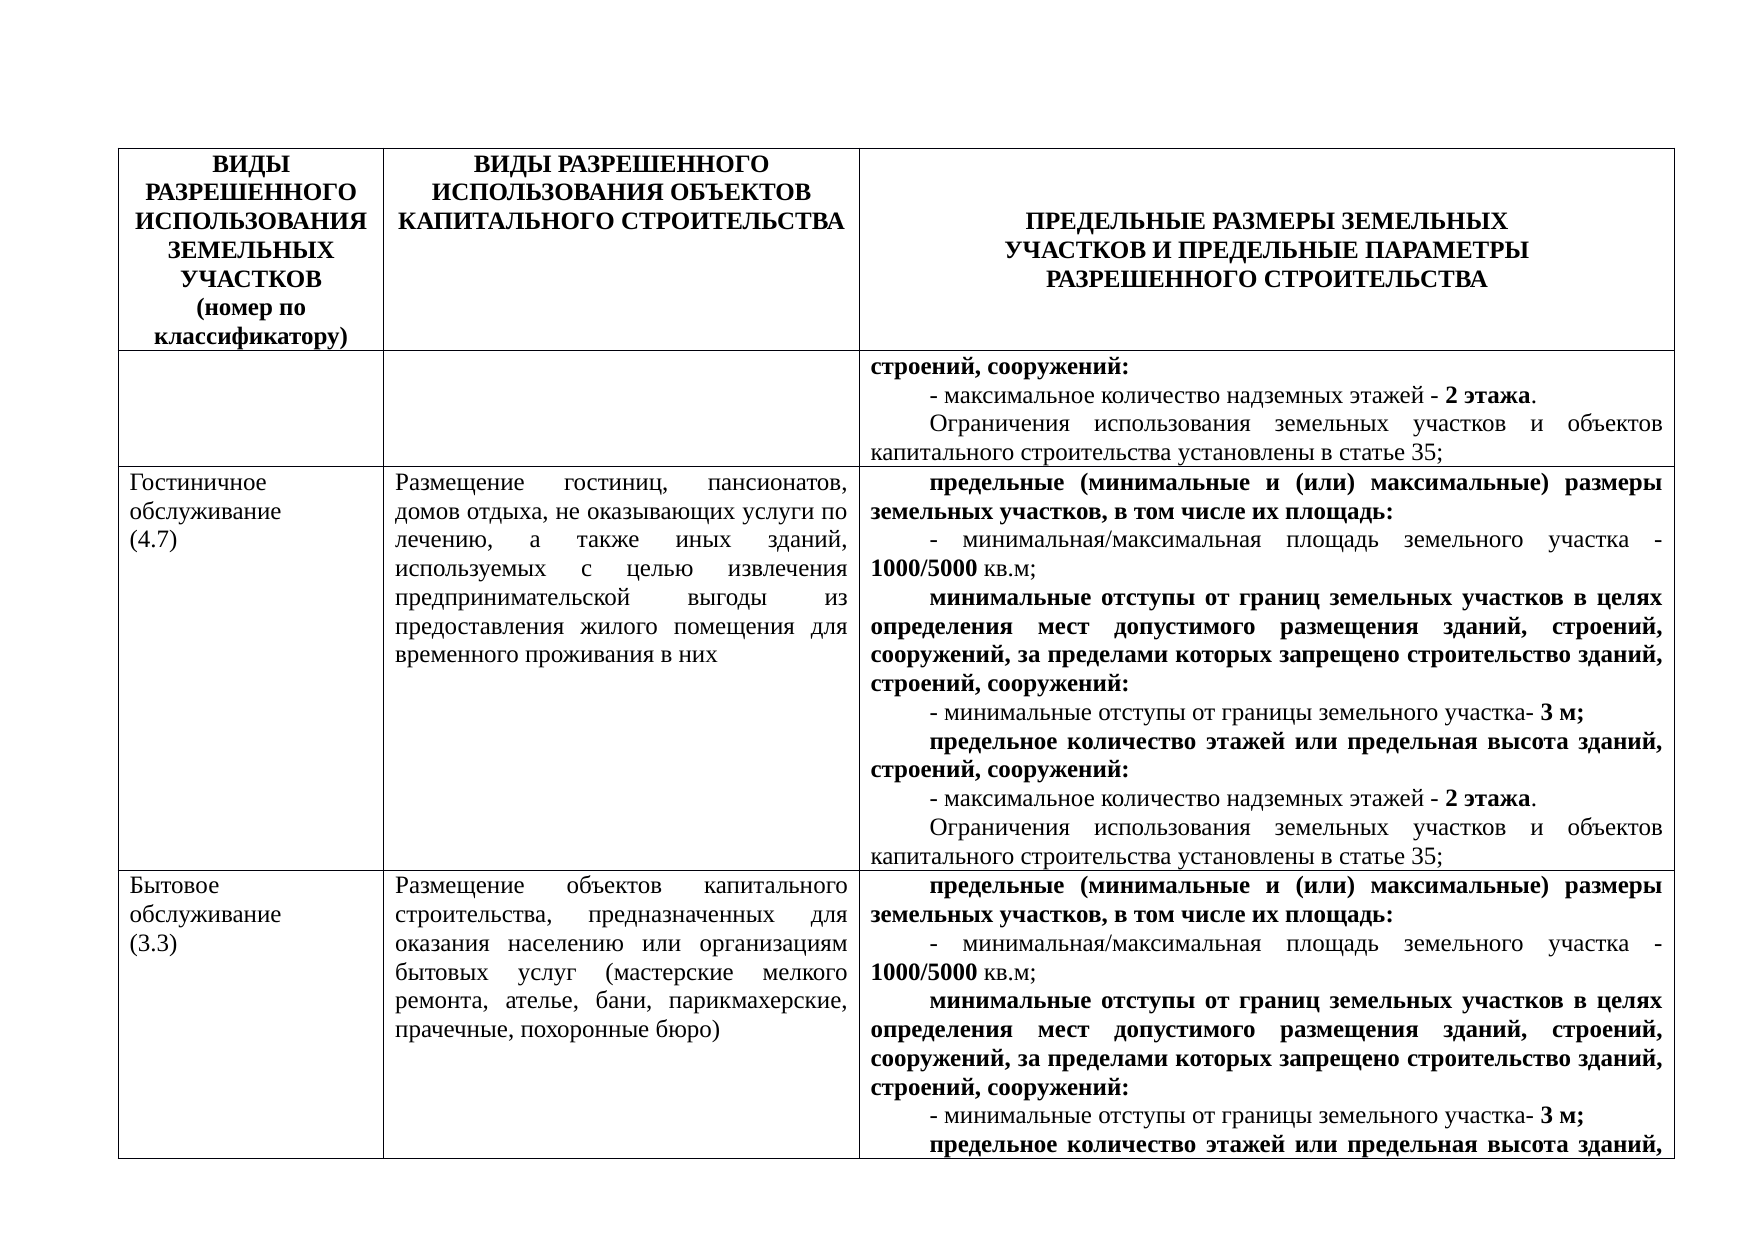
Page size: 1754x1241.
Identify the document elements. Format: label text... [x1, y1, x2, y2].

table_cell [384, 351, 859, 466]
table_cell предельные (минимальные и (или) максимальные) размеры земельных участков, в том числе их площадь: - минимальная/максимальная площадь земельного участка - 1000/5000 кв.м; минимальные отступы от границ земельных участков в целях определения мест допустимого размещения зданий, строений, сооружений, за пределами которых запрещено строительство зданий, строений, сооружений: - минимальные отступы от границы земельного участка- 3 м; предельное количество этажей или предельная высота зданий, строений, сооружений: - максимальное количество надземных этажей - 2 этажа. Ограничения использования земельных участков и объектов капитального строительства установлены в статье 35; [860, 467, 1674, 869]
table_header ВИДЫ РАЗРЕШЕННОГО ИСПОЛЬЗОВАНИЯ ОБЪЕКТОВ КАПИТАЛЬНОГО СТРОИТЕЛЬСТВА [384, 149, 859, 350]
table_cell [119, 351, 383, 466]
table_cell предельные (минимальные и (или) максимальные) размеры земельных участков, в том числе их площадь: - минимальная/максимальная площадь земельного участка - 1000/5000 кв.м; минимальные отступы от границ земельных участков в целях определения мест допустимого размещения зданий, строений, сооружений, за пределами которых запрещено строительство зданий, строений, сооружений: - минимальные отступы от границы земельного участка- 3 м; предельное количество этажей или предельная высота зданий, [860, 871, 1674, 1158]
table_header ВИДЫ РАЗРЕШЕННОГО ИСПОЛЬЗОВАНИЯ ЗЕМЕЛЬНЫХ УЧАСТКОВ (номер по классификатору) [119, 149, 383, 350]
table_header ПРЕДЕЛЬНЫЕ РАЗМЕРЫ ЗЕМЕЛЬНЫХ УЧАСТКОВ И ПРЕДЕЛЬНЫЕ ПАРАМЕТРЫ РАЗРЕШЕННОГО СТРОИТЕЛЬСТВА [860, 149, 1674, 350]
table_cell Размещение объектов капитального строительства, предназначенных для оказания населению или организациям бытовых услуг (мастерские мелкого ремонта, ателье, бани, парикмахерские, прачечные, похоронные бюро) [384, 871, 859, 1158]
table_cell строений, сооружений: - максимальное количество надземных этажей - 2 этажа. Ограничения использования земельных участков и объектов капитального строительства установлены в статье 35; [860, 351, 1674, 466]
table_cell Размещение гостиниц, пансионатов, домов отдыха, не оказывающих услуги по лечению, а также иных зданий, используемых с целью извлечения предпринимательской выгоды из предоставления жилого помещения для временного проживания в них [384, 467, 859, 869]
table_cell Бытовое обслуживание (3.3) [119, 871, 383, 1158]
table_cell Гостиничное обслуживание (4.7) [119, 467, 383, 869]
